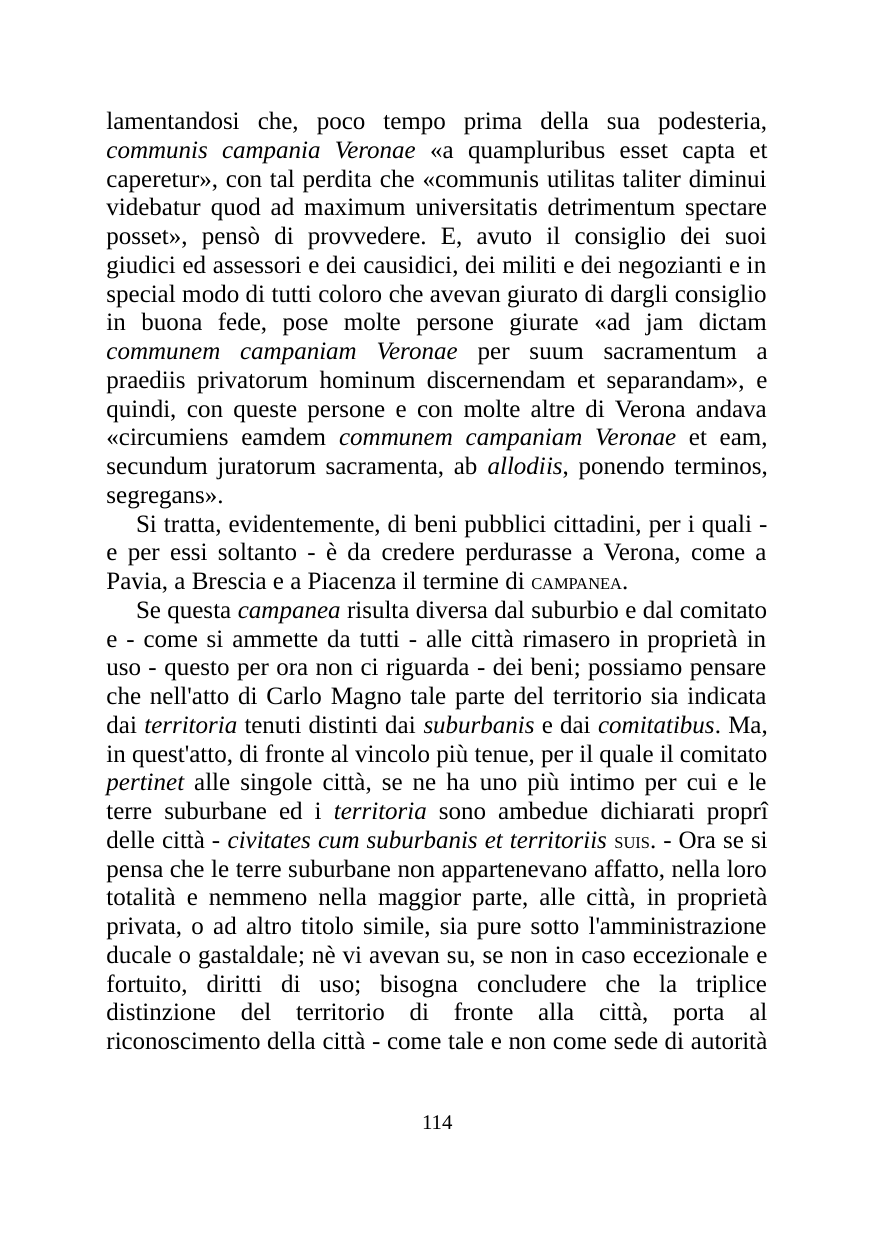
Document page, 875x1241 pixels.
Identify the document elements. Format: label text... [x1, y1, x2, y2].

text Se questa campanea risulta diversa dal suburbio e dal comitato e - come si ammette da tutti - alle città rimasero in proprietà in uso - questo per ora non ci riguarda - dei beni; possiamo pensare che nell'atto di Carlo Magno tale parte del territorio sia indicata dai territoria tenuti distinti dai suburbanis e dai comitatibus. Ma, in quest'atto, di fronte al vincolo più tenue, per il quale il comitato pertinet alle singole città, se ne ha uno più intimo per cui e le terre suburbane ed i territoria sono ambedue dichiarati proprî delle città - civitates cum suburbanis et territoriis suis. - Ora se si pensa che le terre suburbane non appartenevano affatto, nella loro totalità e nemmeno nella maggior parte, alle città, in proprietà privata, o ad altro titolo simile, sia pure sotto l'amministrazione ducale o gastaldale; nè vi avevan su, se non in caso eccezionale e fortuito, diritti di uso; bisogna concludere che la triplice distinzione del territorio di fronte alla città, porta al riconoscimento della città - come tale e non come sede di autorità [106, 595, 768, 1055]
text lamentandosi che, poco tempo prima della sua podesteria, communis campania Veronae «a quampluribus esset capta et caperetur», con tal perdita che «communis utilitas taliter diminui videbatur quod ad maximum universitatis detrimentum spectare posset», pensò di provvedere. E, avuto il consiglio dei suoi giudici ed assessori e dei causidici, dei militi e dei negozianti e in special modo di tutti coloro che avevan giurato di dargli consiglio in buona fede, pose molte persone giurate «ad jam dictam communem campaniam Veronae per suum sacramentum a praediis privatorum hominum discernendam et separandam», e quindi, con queste persone e con molte altre di Verona andava «circumiens eamdem communem campaniam Veronae et eam, secundum juratorum sacramenta, ab allodiis, ponendo terminos, segregans». [106, 106, 768, 509]
text Si tratta, evidentemente, di beni pubblici cittadini, per i quali - e per essi soltanto - è da credere perdurasse a Verona, come a Pavia, a Brescia e a Piacenza il termine di campanea. [106, 509, 768, 595]
